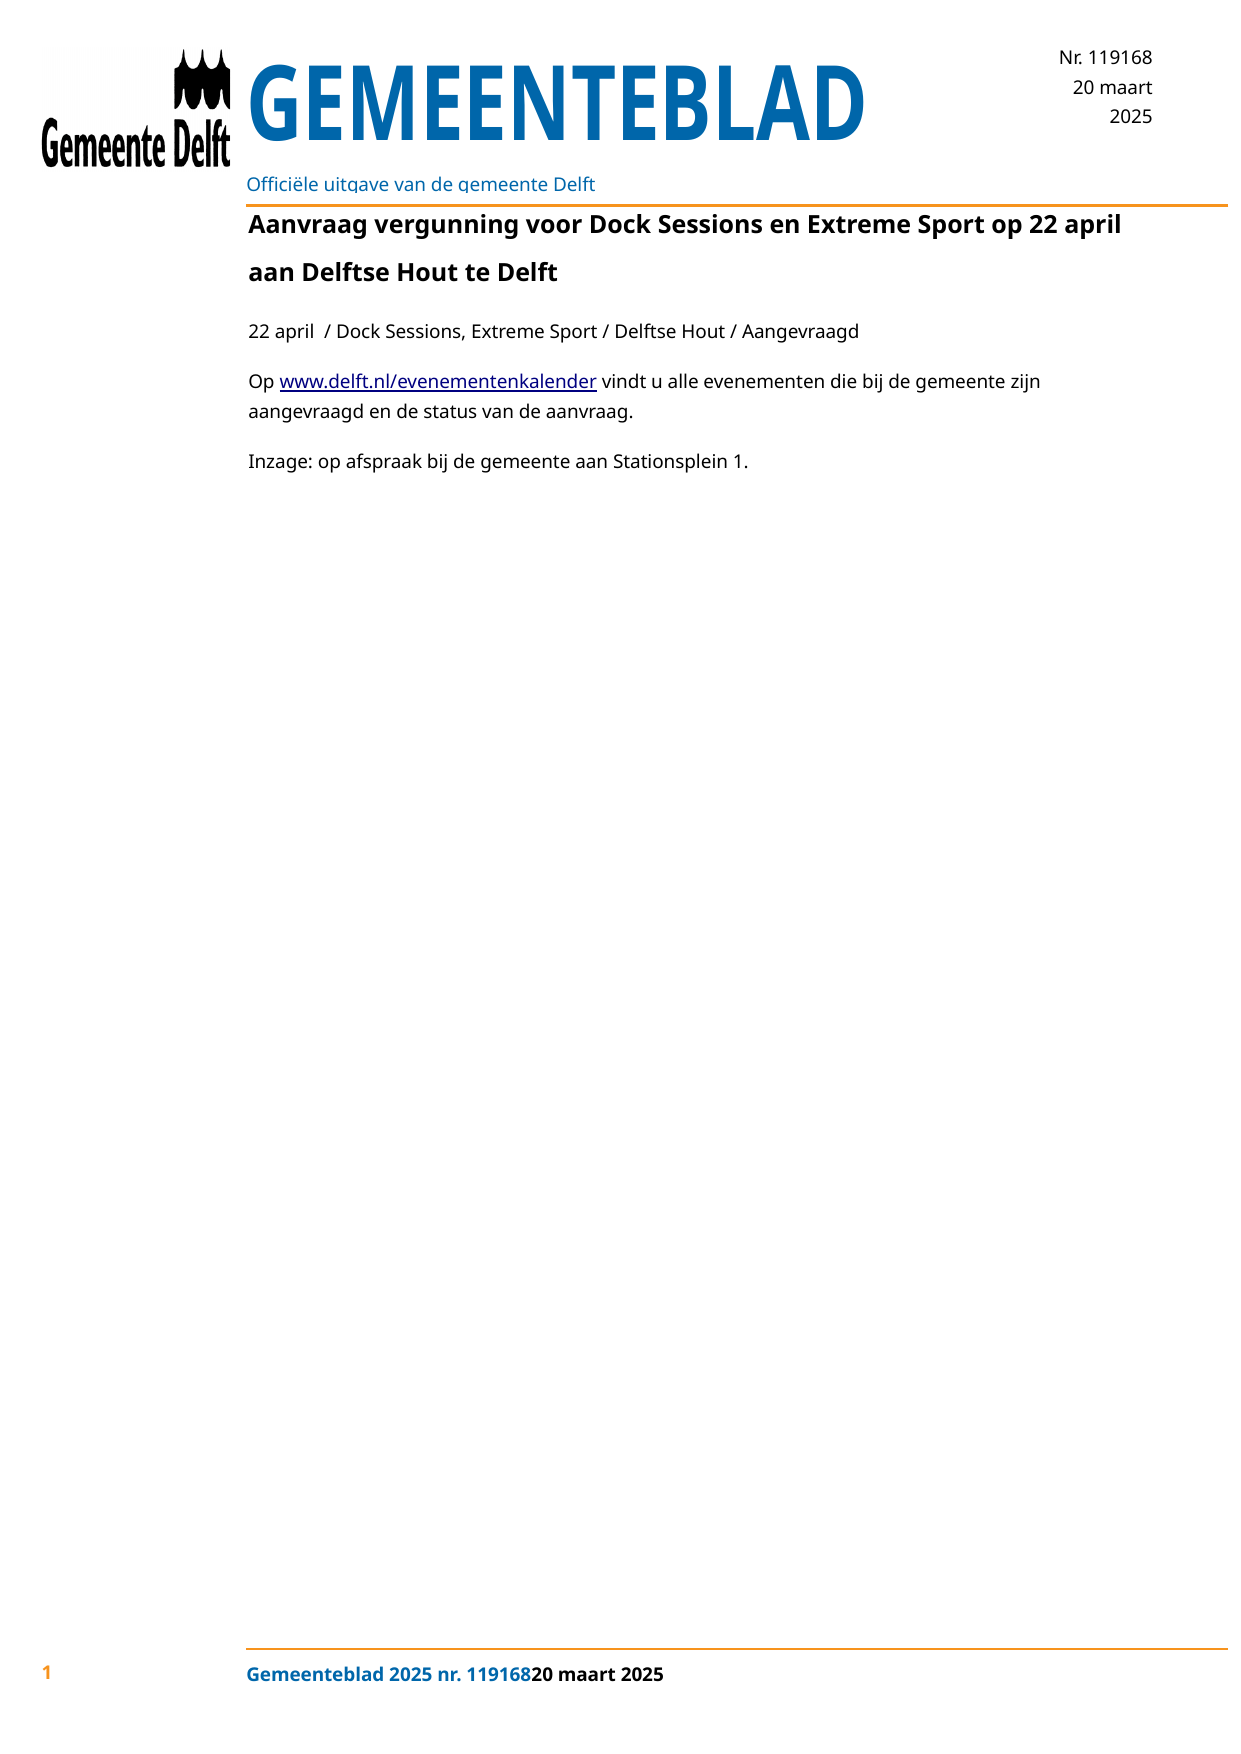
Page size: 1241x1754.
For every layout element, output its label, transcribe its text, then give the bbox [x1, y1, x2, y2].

text Op www.delft.nl/evenementenkalender vindt u alle evenementen die bij de gemeente zijn aangevraagd en de status van de aanvraag. [248, 368, 1152, 424]
text 22 april / Dock Sessions, Extreme Sport / Delftse Hout / Aangevraagd [248, 318, 1152, 344]
picture [41, 47, 231, 172]
text Aanvraag vergunning voor Dock Sessions en Extreme Sport op 22 april aan Delftse Hout te Delft [248, 207, 1152, 288]
text Inzage: op afspraak bij de gemeente aan Stationsplein 1. [248, 448, 1152, 474]
